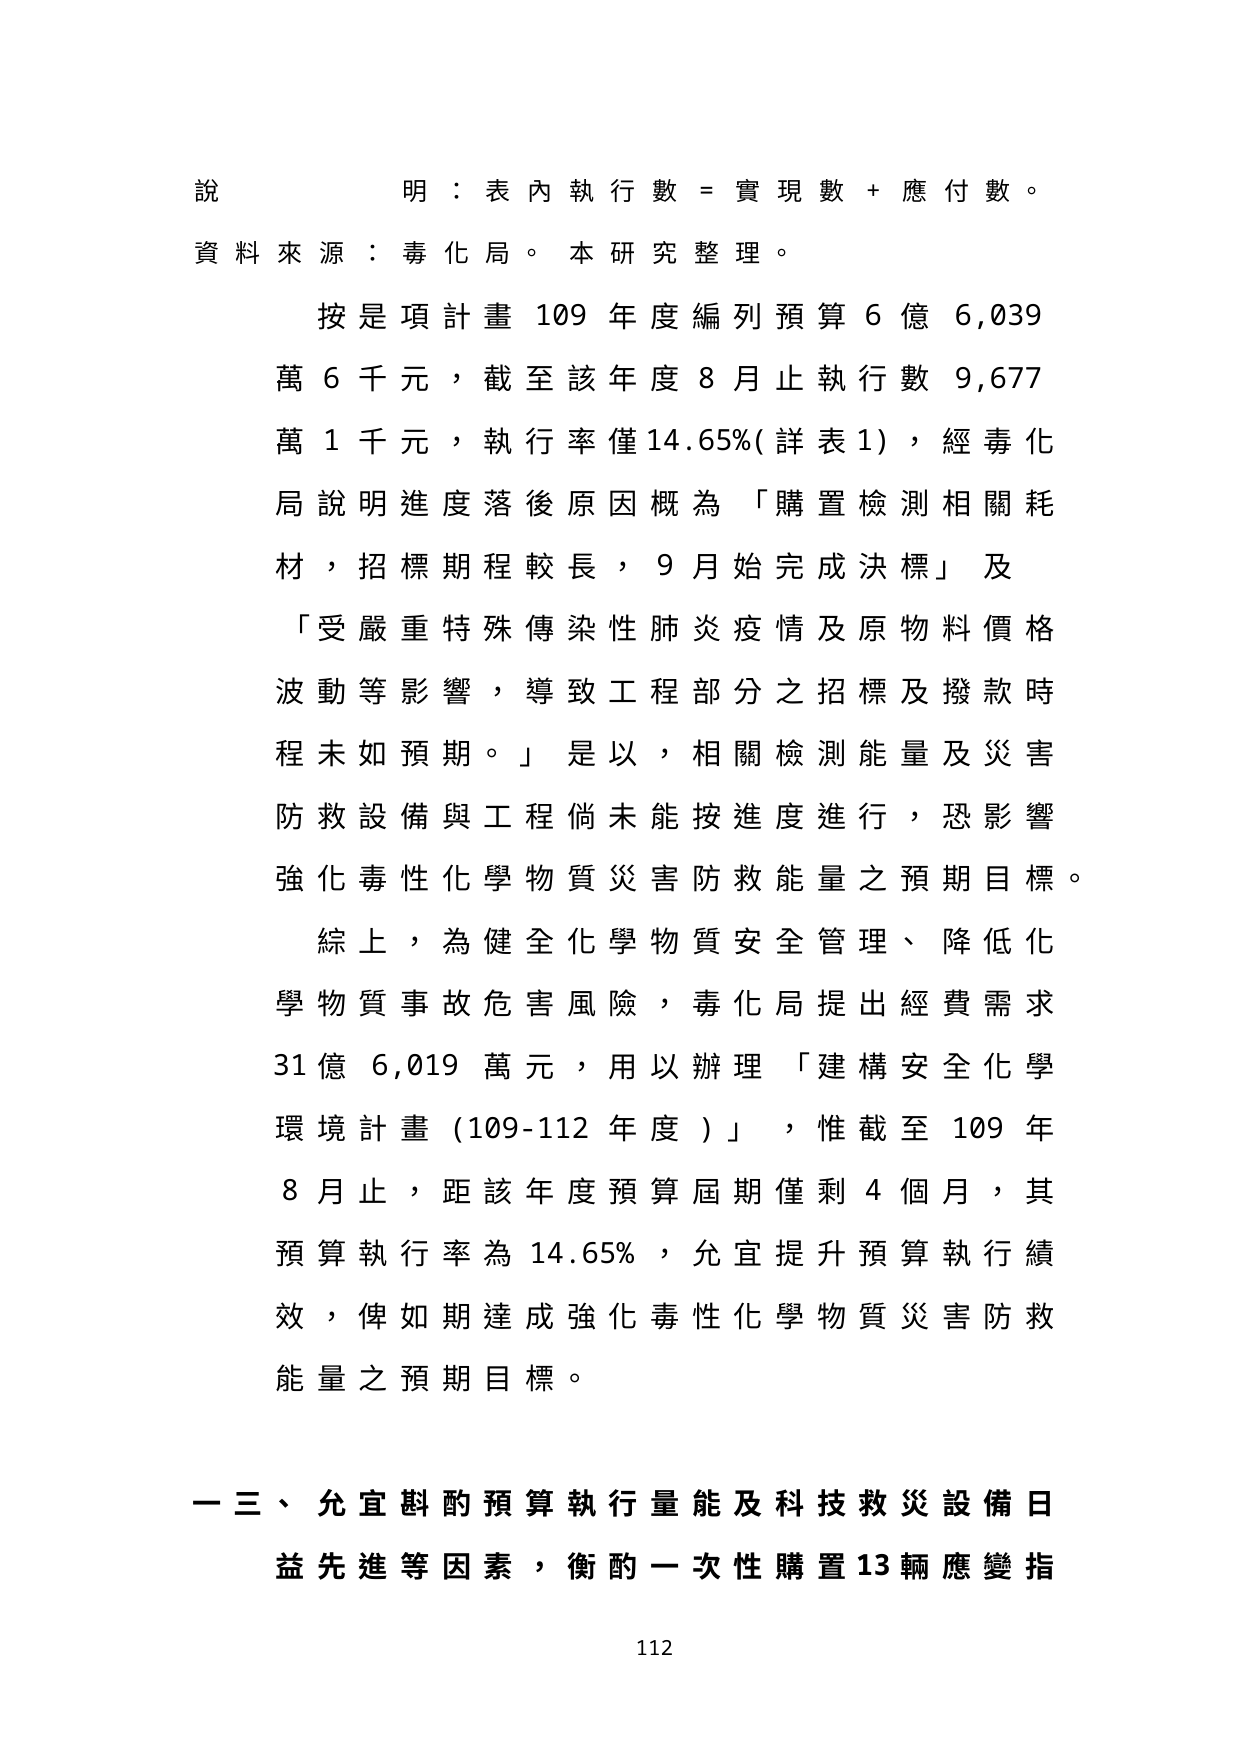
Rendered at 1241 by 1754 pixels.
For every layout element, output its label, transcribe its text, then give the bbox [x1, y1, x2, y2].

text 資料來源：毒化局。本研究整理。 [186, 210, 1061, 273]
text 綜上，為健全化學物質安全管理、降低化學物質事故危害風險，毒化局提出經費需求31億6,019萬元，用以辦理「建構安全化學環境計畫(109-112年度)」，惟截至109年8月止，距該年度預算屆期僅剩4個月，其預算執行率為14.65%，允宜提升預算執行績效，俾如期達成強化毒性化學物質災害防救能量之預期目標。 [244, 898, 1061, 1398]
text 按是項計畫109年度編列預算6億6,039萬6千元，截至該年度8月止執行數9,677萬1千元，執行率僅14.65%(詳表1)，經毒化局說明進度落後原因概為「購置檢測相關耗材，招標期程較長，9月始完成決標」及「受嚴重特殊傳染性肺炎疫情及原物料價格波動等影響，導致工程部分之招標及撥款時程未如預期。」是以，相關檢測能量及災害防救設備與工程倘未能按進度進行，恐影響強化毒性化學物質災害防救能量之預期目標。 [244, 273, 1061, 898]
text 說 明：表內執行數=實現數+應付數。 [186, 148, 1061, 210]
text 一三、允宜斟酌預算執行量能及科技救災設備日益先進等因素，衡酌一次性購置13輛應變指 [186, 1460, 1061, 1585]
